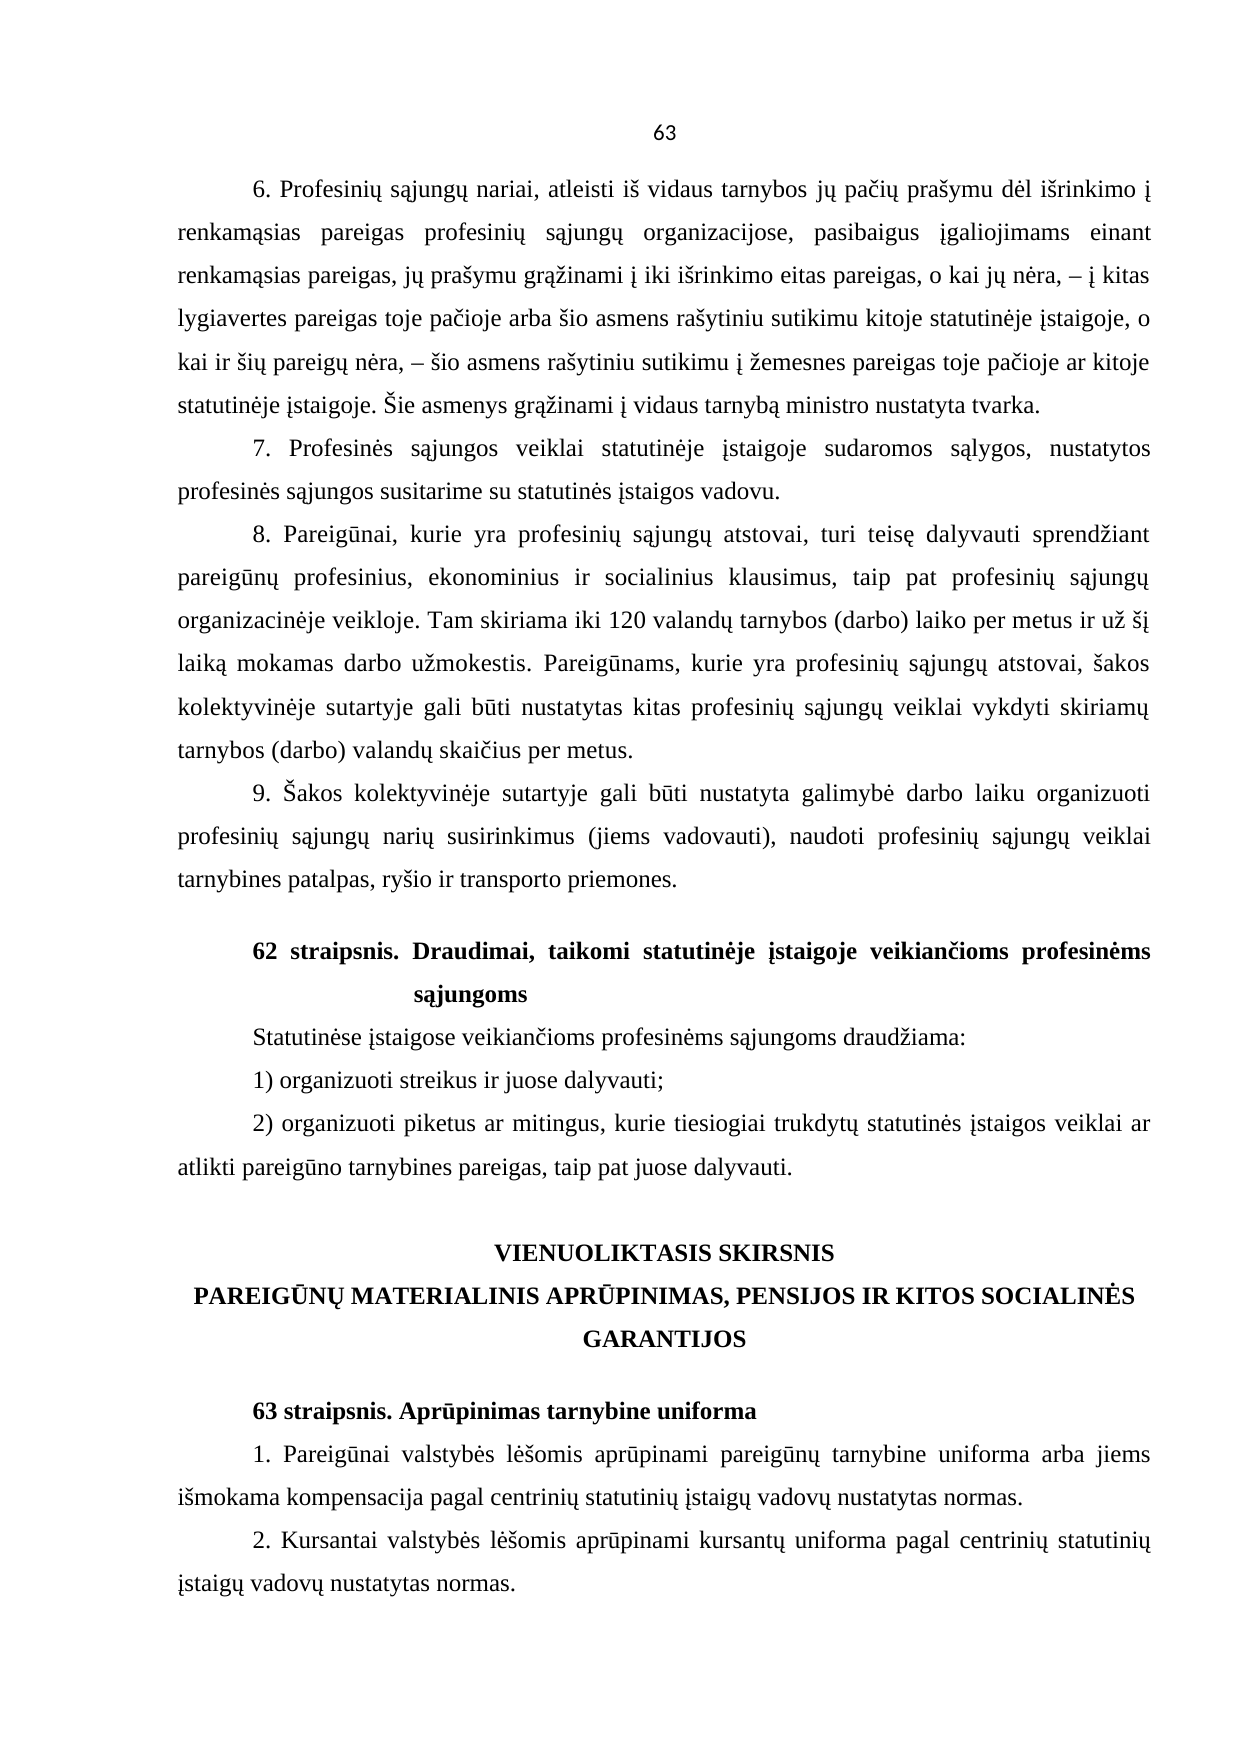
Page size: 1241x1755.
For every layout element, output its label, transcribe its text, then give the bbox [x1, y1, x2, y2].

text 1. Pareigūnai valstybės lėšomis aprūpinami pareigūnų tarnybine uniforma arba jiems išmokama kompensacija pagal centrinių statutinių įstaigų vadovų nustatytas normas. [177, 1439, 1152, 1511]
text 2) organizuoti piketus ar mitingus, kurie tiesiogiai trukdytų statutinės įstaigos veiklai ar atlikti pareigūno tarnybines pareigas, taip pat juose dalyvauti. [177, 1108, 1152, 1180]
text VIENUOLIKTASIS SKIRSNIS [177, 1238, 1152, 1267]
text 1) organizuoti streikus ir juose dalyvauti; [177, 1065, 1152, 1094]
text 63 straipsnis. Aprūpinimas tarnybine uniforma [177, 1396, 1152, 1425]
text 8. Pareigūnai, kurie yra profesinių sąjungų atstovai, turi teisę dalyvauti sprendžiant pareigūnų profesinius, ekonominius ir socialinius klausimus, taip pat profesinių sąjungų organizacinėje veikloje. Tam skiriama iki 120 valandų tarnybos (darbo) laiko per metus ir už šį laiką mokamas darbo užmokestis. Pareigūnams, kurie yra profesinių sąjungų atstovai, šakos kolektyvinėje sutartyje gali būti nustatytas kitas profesinių sąjungų veiklai vykdyti skiriamų tarnybos (darbo) valandų skaičius per metus. [177, 519, 1152, 763]
text 9. Šakos kolektyvinėje sutartyje gali būti nustatyta galimybė darbo laiku organizuoti profesinių sąjungų narių susirinkimus (jiems vadovauti), naudoti profesinių sąjungų veiklai tarnybines patalpas, ryšio ir transporto priemones. [177, 778, 1152, 893]
text 2. Kursantai valstybės lėšomis aprūpinami kursantų uniforma pagal centrinių statutinių įstaigų vadovų nustatytas normas. [177, 1525, 1152, 1597]
text Statutinėse įstaigose veikiančioms profesinėms sąjungoms draudžiama: [177, 1022, 1152, 1051]
text 7. Profesinės sąjungos veiklai statutinėje įstaigoje sudaromos sąlygos, nustatytos profesinės sąjungos susitarime su statutinės įstaigos vadovu. [177, 433, 1152, 505]
text PAREIGŪNŲ MATERIALINIS APRŪPINIMAS, PENSIJOS IR KITOS SOCIALINĖS GARANTIJOS [177, 1281, 1152, 1353]
text 6. Profesinių sąjungų nariai, atleisti iš vidaus tarnybos jų pačių prašymu dėl išrinkimo į renkamąsias pareigas profesinių sąjungų organizacijose, pasibaigus įgaliojimams einant renkamąsias pareigas, jų prašymu grąžinami į iki išrinkimo eitas pareigas, o kai jų nėra, – į kitas lygiavertes pareigas toje pačioje arba šio asmens rašytiniu sutikimu kitoje statutinėje įstaigoje, o kai ir šių pareigų nėra, – šio asmens rašytiniu sutikimu į žemesnes pareigas toje pačioje ar kitoje statutinėje įstaigoje. Šie asmenys grąžinami į vidaus tarnybą ministro nustatyta tvarka. [177, 174, 1152, 418]
text 62 straipsnis. Draudimai, taikomi statutinėje įstaigoje veikiančioms profesinėms sąjungoms [252, 936, 1152, 1008]
